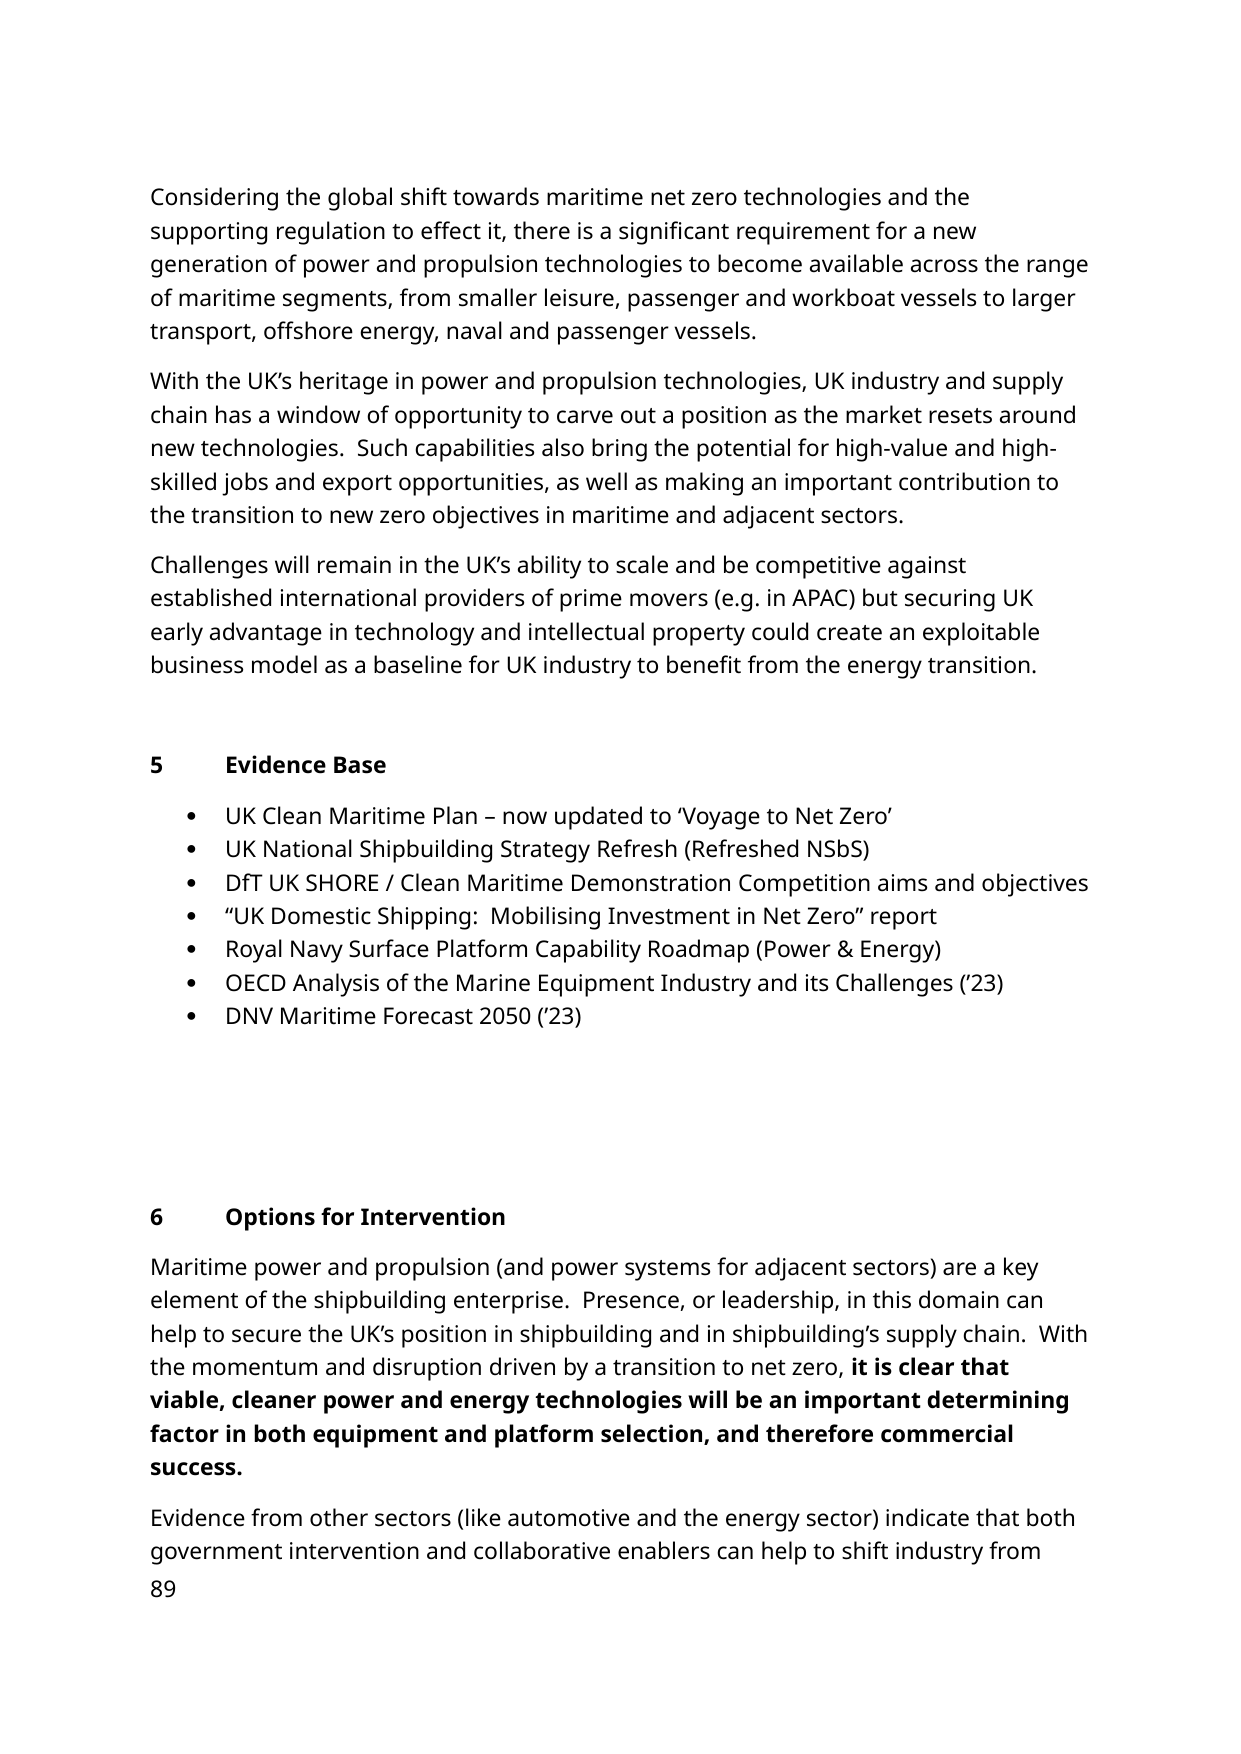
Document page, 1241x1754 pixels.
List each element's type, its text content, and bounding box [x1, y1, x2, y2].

list DfT UK SHORE / Clean Maritime Demonstration Competition aims and objectives [187, 866, 1090, 898]
list UK National Shipbuilding Strategy Refresh (Refreshed NSbS) [187, 833, 1090, 864]
list Royal Navy Surface Platform Capability Roadmap (Power & Energy) [187, 933, 1090, 964]
list UK Clean Maritime Plan – now updated to ‘Voyage to Net Zero’ [187, 799, 1090, 831]
list OECD Analysis of the Marine Equipment Industry and its Challenges (’23) [187, 967, 1090, 998]
list “UK Domestic Shipping: Mobilising Investment in Net Zero” report [187, 900, 1090, 931]
text With the UK’s heritage in power and propulsion technologies, UK industry and supply chain has a window of opportunity to carve out a position as the market resets around new technologies. Such capabilities also bring the potential for high-value and high-skilled jobs and export opportunities, as well as making an important contribution to the transition to new zero objectives in maritime and adjacent sectors. [150, 365, 1090, 530]
text Considering the global shift towards maritime net zero technologies and the supporting regulation to effect it, there is a significant requirement for a new generation of power and propulsion technologies to become available across the range of maritime segments, from smaller leisure, passenger and workboat vessels to larger transport, offshore energy, naval and passenger vessels. [150, 181, 1090, 346]
text Evidence from other sectors (like automotive and the energy sector) indicate that both government intervention and collaborative enablers can help to shift industry from [150, 1501, 1090, 1566]
list DNV Maritime Forecast 2050 (’23) [187, 1000, 1090, 1031]
text Challenges will remain in the UK’s ability to scale and be competitive against established international providers of prime movers (e.g. in APAC) but securing UK early advantage in technology and intellectual property could create an exploitable business model as a baseline for UK industry to benefit from the energy transition. [150, 549, 1090, 681]
text Maritime power and propulsion (and power systems for adjacent sectors) are a key element of the shipbuilding enterprise. Presence, or leadership, in this domain can help to secure the UK’s position in shipbuilding and in shipbuilding’s supply chain. With the momentum and disruption driven by a transition to net zero, it is clear that viable, cleaner power and energy technologies will be an important determining factor in both equipment and platform selection, and therefore commercial success. [150, 1251, 1090, 1483]
text 5 Evidence Base [150, 749, 1090, 781]
text 6 Options for Intervention [150, 1201, 1090, 1232]
